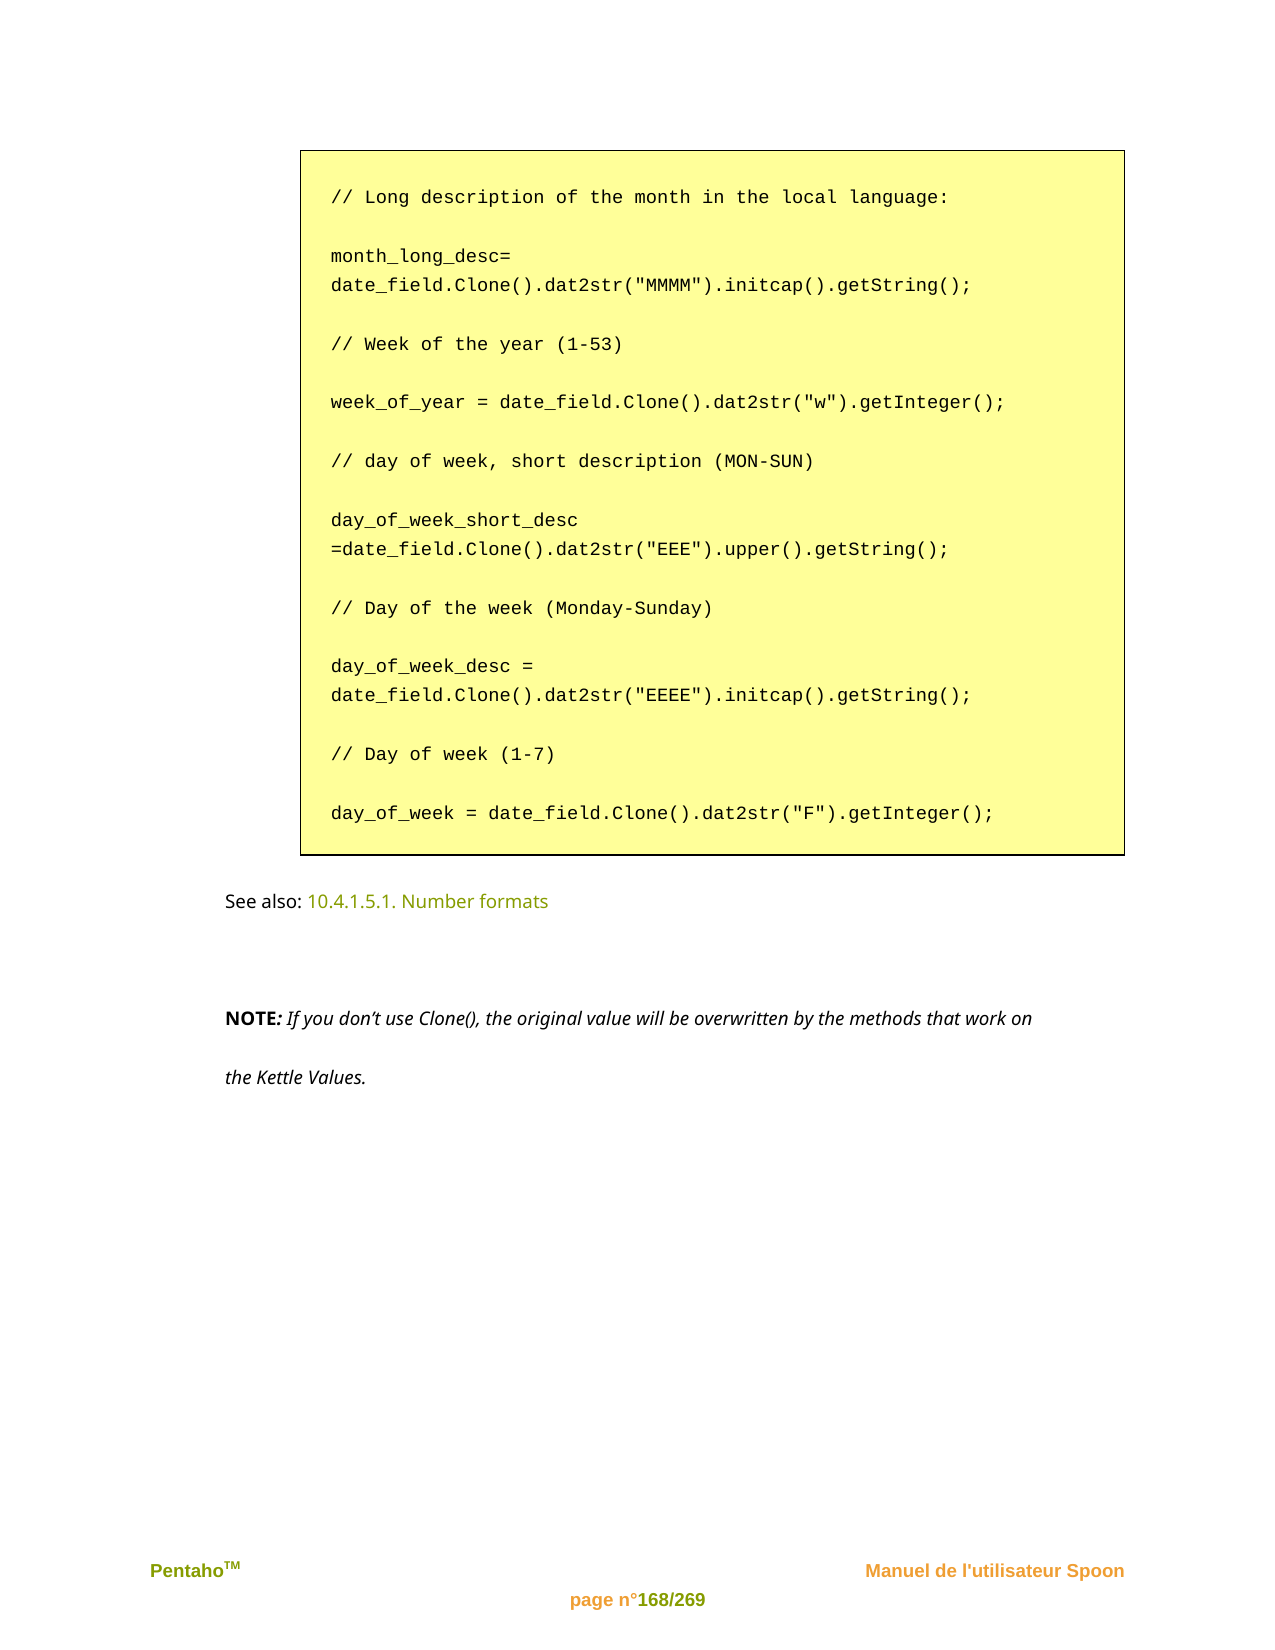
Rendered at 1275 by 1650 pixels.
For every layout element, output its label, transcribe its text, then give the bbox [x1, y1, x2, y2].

text day_of_week = date_field.Clone().dat2str("F").getInteger(); [301, 765, 1124, 854]
text month_long_desc= date_field.Clone().dat2str("MMMM").initcap().getString(); [301, 209, 1124, 296]
text // Long description of the month in the local language: [301, 151, 1124, 209]
text day_of_week_short_desc =date_field.Clone().dat2str("EEE").upper().getString(); [301, 472, 1124, 560]
text // Week of the year (1-53) [301, 296, 1124, 355]
text // Day of the week (Monday-Sunday) [301, 560, 1124, 619]
text // Day of week (1-7) [301, 707, 1124, 765]
text week_of_year = date_field.Clone().dat2str("w").getInteger(); [301, 355, 1124, 414]
text // day of week, short description (MON-SUN) [301, 414, 1124, 472]
text NOTE: If you don’t use Clone(), the original value will be overwritten by the methods that work on [225, 1002, 1125, 1031]
text the Kettle Values. [225, 1061, 1125, 1090]
text See also: 10.4.1.5.1. Number formats [225, 885, 1125, 914]
text day_of_week_desc = date_field.Clone().dat2str("EEEE").initcap().getString(); [301, 619, 1124, 707]
